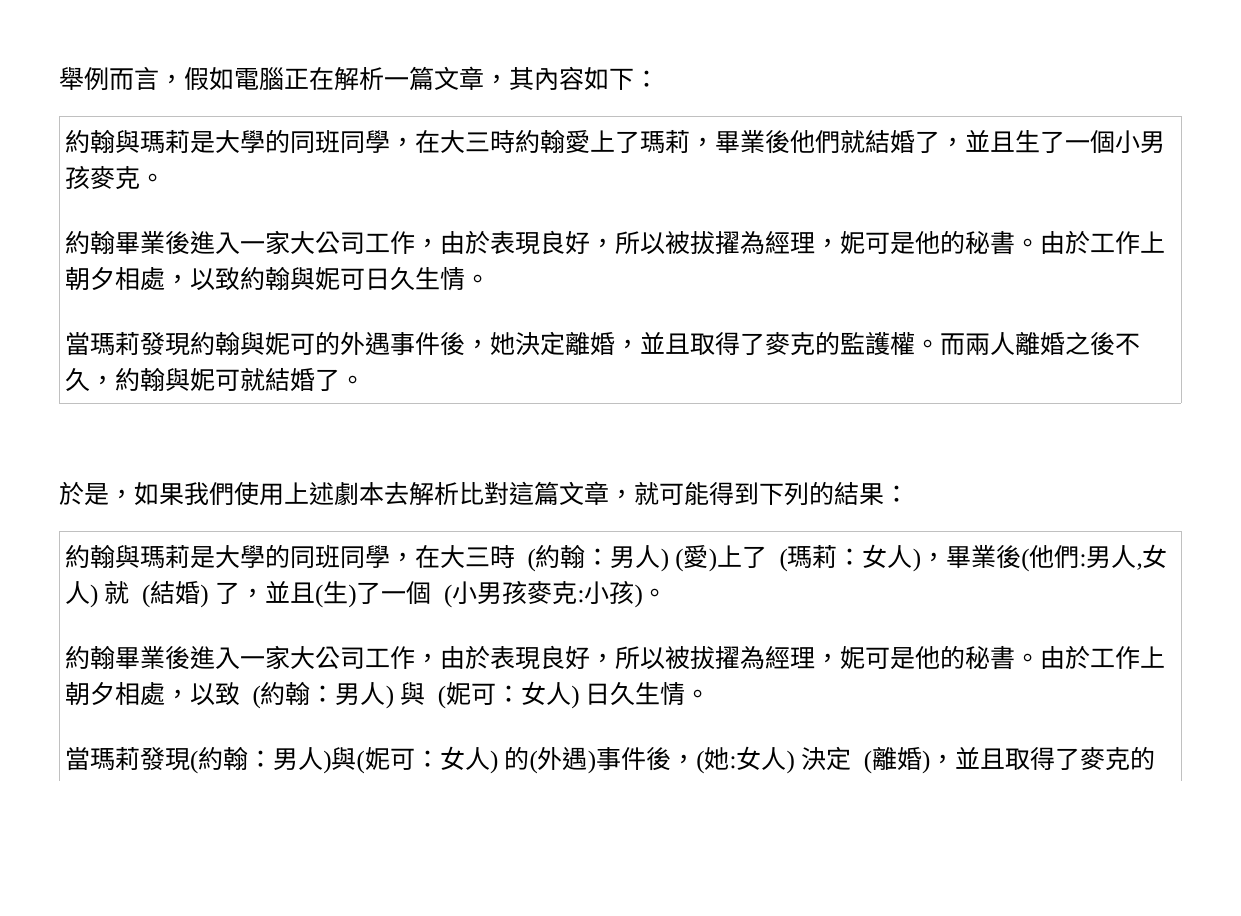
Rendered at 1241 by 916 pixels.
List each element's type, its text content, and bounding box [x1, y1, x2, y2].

table_header 約翰與瑪莉是大學的同班同學，在大三時約翰愛上了瑪莉，畢業後他們就結婚了，並且生了一個小男孩麥克。 約翰畢業後進入一家大公司工作，由於表現良好，所以被拔擢為經理，妮可是他的秘書。由於工作上朝夕相處，以致約翰與妮可日久生情。 當瑪莉發現約翰與妮可的外遇事件後，她決定離婚，並且取得了麥克的監護權。而兩人離婚之後不久，約翰與妮可就結婚了。 [60, 117, 1181, 403]
text 於是，如果我們使用上述劇本去解析比對這篇文章，就可能得到下列的結果： [59, 474, 1181, 510]
text 舉例而言，假如電腦正在解析一篇文章，其內容如下： [59, 59, 1181, 95]
table_header 約翰與瑪莉是大學的同班同學，在大三時 (約翰：男人) (愛)上了 (瑪莉：女人)，畢業後(他們:男人,女人) 就 (結婚) 了，並且(生)了一個 (小男孩麥克:小孩)。 約翰畢業後進入一家大公司工作，由於表現良好，所以被拔擢為經理，妮可是他的秘書。由於工作上朝夕相處，以致 (約翰：男人) 與 (妮可：女人) 日久生情。 當瑪莉發現(約翰：男人)與(妮可：女人) 的(外遇)事件後，(她:女人) 決定 (離婚)，並且取得了麥克的 [60, 532, 1181, 781]
